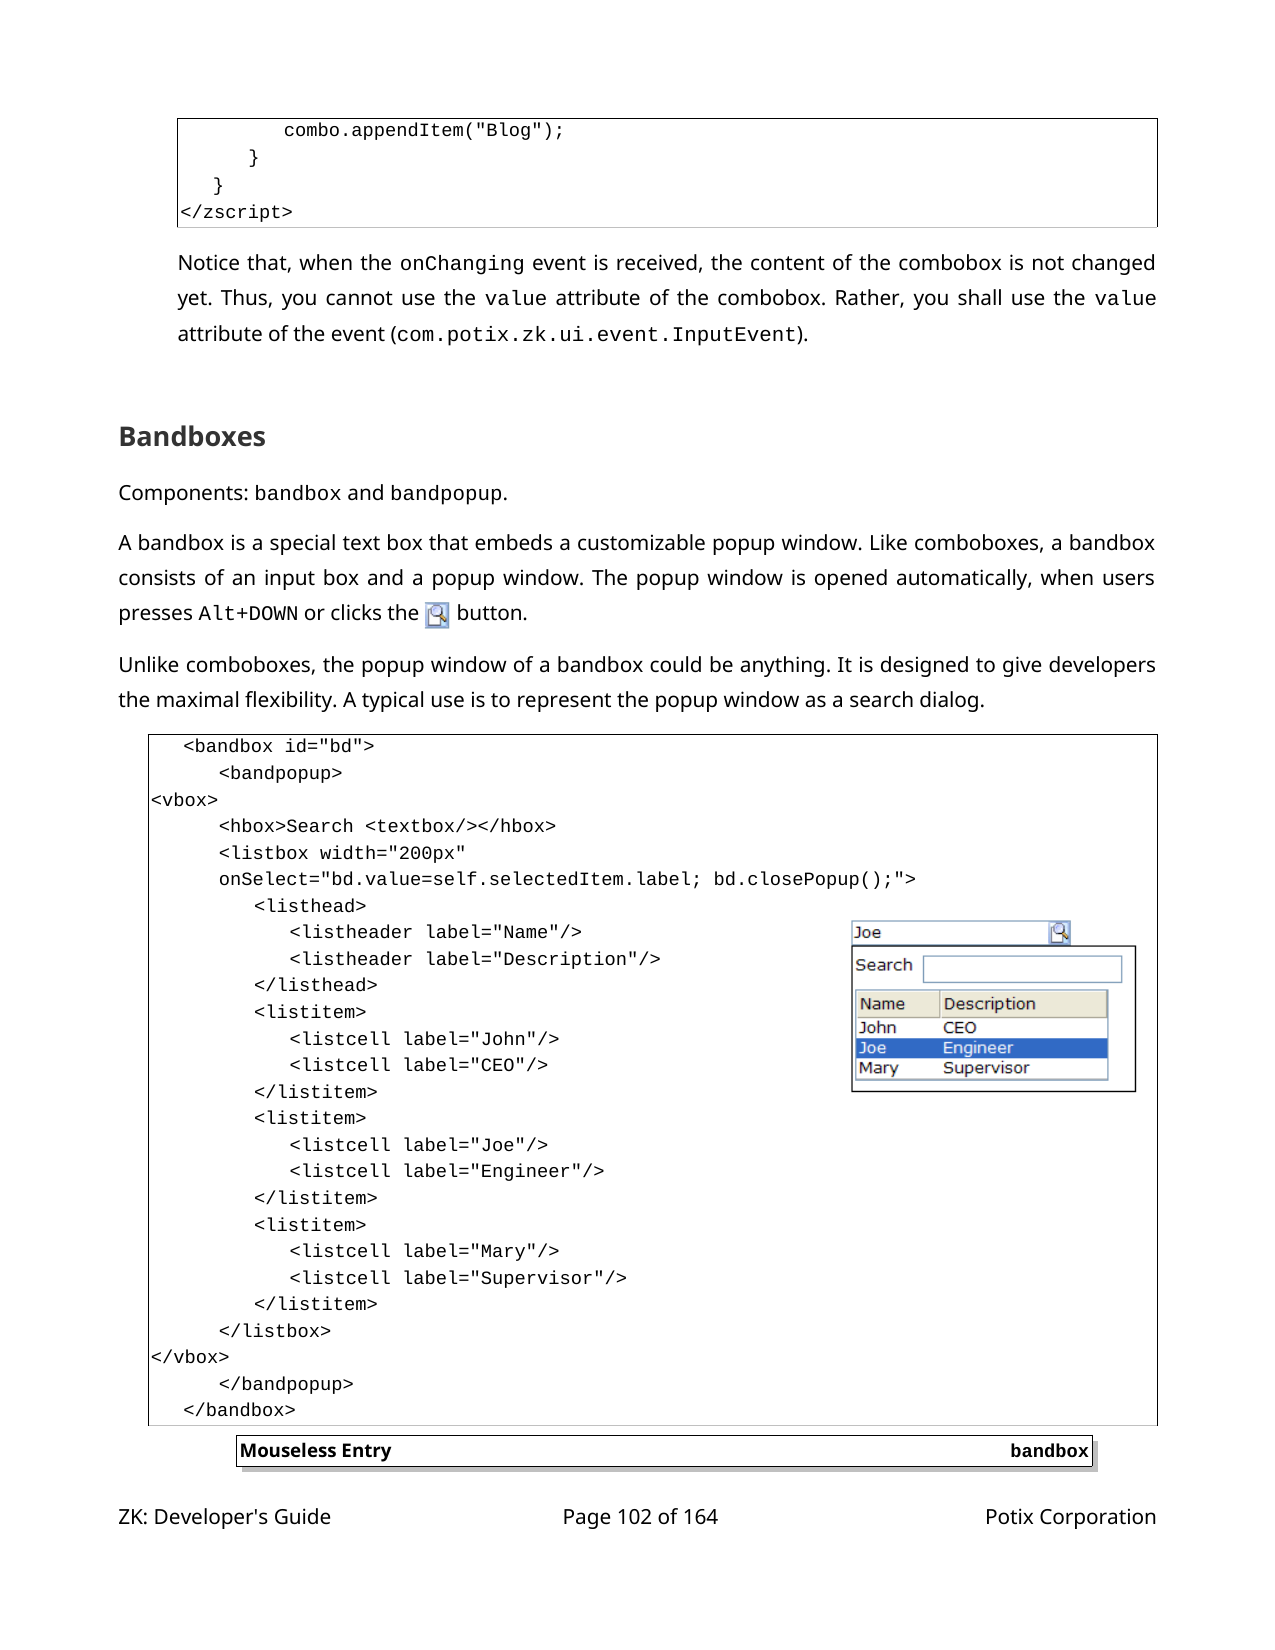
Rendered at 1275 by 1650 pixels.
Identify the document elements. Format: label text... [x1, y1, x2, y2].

text Unlike comboboxes, the popup window of a bandbox could be anything. It is designed to give developers the maximal flexibility. A typical use is to represent the popup window as a search dialog. [118, 650, 1157, 714]
text Mouseless Entry bandbox [237, 1436, 1092, 1466]
text Components: bandbox and bandpopup. [118, 478, 1157, 507]
text } [178, 145, 1157, 169]
text } [178, 172, 1157, 197]
text Notice that, when the onChanging event is received, the content of the combobox is not changed yet. Thus, you cannot use the value attribute of the combobox. Rather, you shall use the value attribute of the event (com.potix.zk.ui.event.InputEvent). [177, 248, 1157, 347]
text A bandbox is a special text box that embeds a customizable popup window. Like comboboxes, a bandbox consists of an input box and a popup window. The popup window is opened automatically, when users presses Alt+DOWN or clicks the button. [118, 528, 1157, 629]
text combo.appendItem("Blog"); [178, 119, 1157, 142]
text <bandbox id="bd"> <bandpopup> <vbox> <hbox>Search <textbox/></hbox> <listbox width="200px" onSelect="bd.value=self.selectedItem.label; bd.closePopup();"> <listhead> <listheader label="Name"/> <listheader label="Description"/> </listhead> <listitem> <listcell label="John"/> <listcell label="CEO"/> </listitem> <listitem> <listcell label="Joe"/> <listcell label="Engineer"/> </listitem> <listitem> <listcell label="Mary"/> <listcell label="Supervisor"/> </listitem> </listbox> </vbox> </bandpopup> </bandbox> [149, 735, 1157, 1425]
subtitle Bandboxes [118, 418, 1157, 455]
picture [849, 918, 1140, 1096]
picture [424, 602, 452, 630]
text </zscript> [178, 200, 1157, 227]
